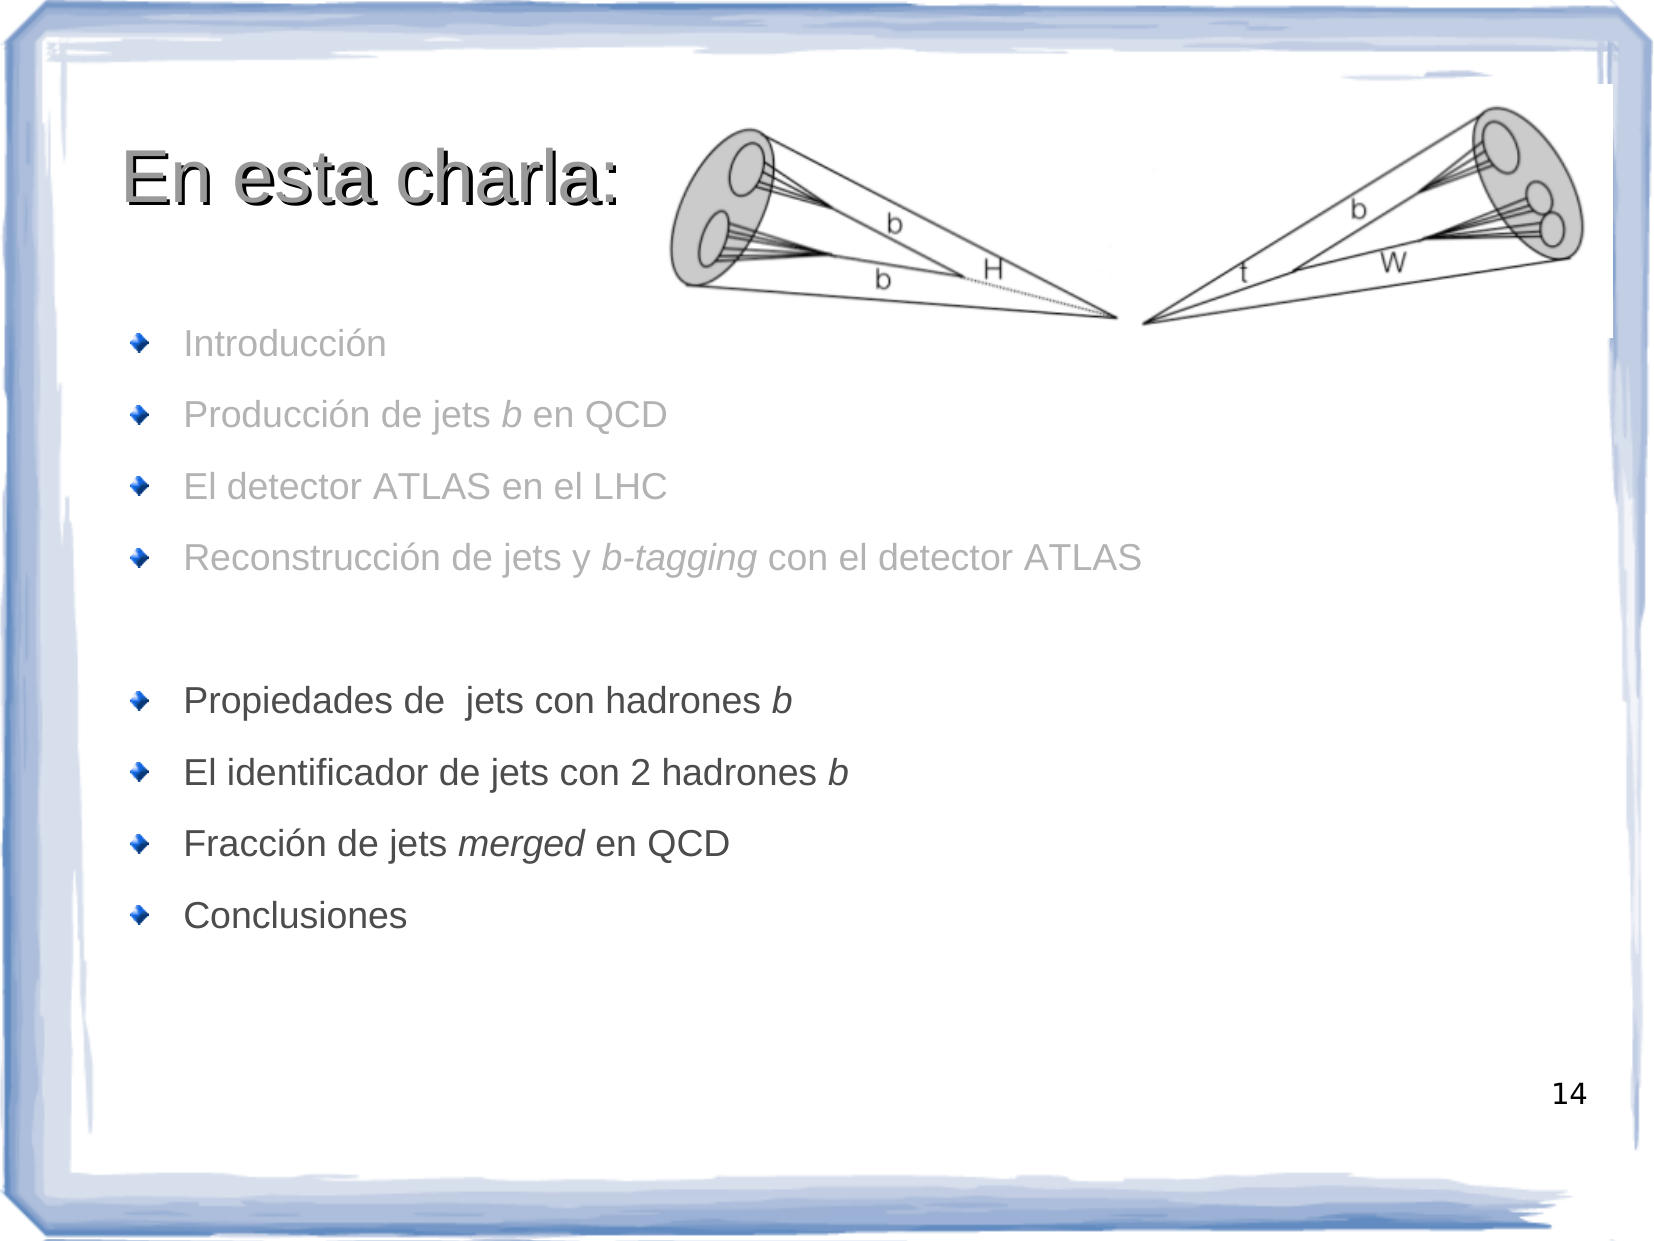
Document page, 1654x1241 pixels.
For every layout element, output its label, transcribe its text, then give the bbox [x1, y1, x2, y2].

list Introducción Producción de jets b en QCD El detector ATLAS en el LHC Reconstrucción de jets y b-tagging con el detector ATLAS Propiedades de jets con hadrones b El identificador de jets con 2 hadrones b Fracción de jets merged en QCD Conclusiones [112, 250, 1591, 1013]
picture [0, 0, 1654, 1241]
title En esta charla: [120, 96, 648, 250]
